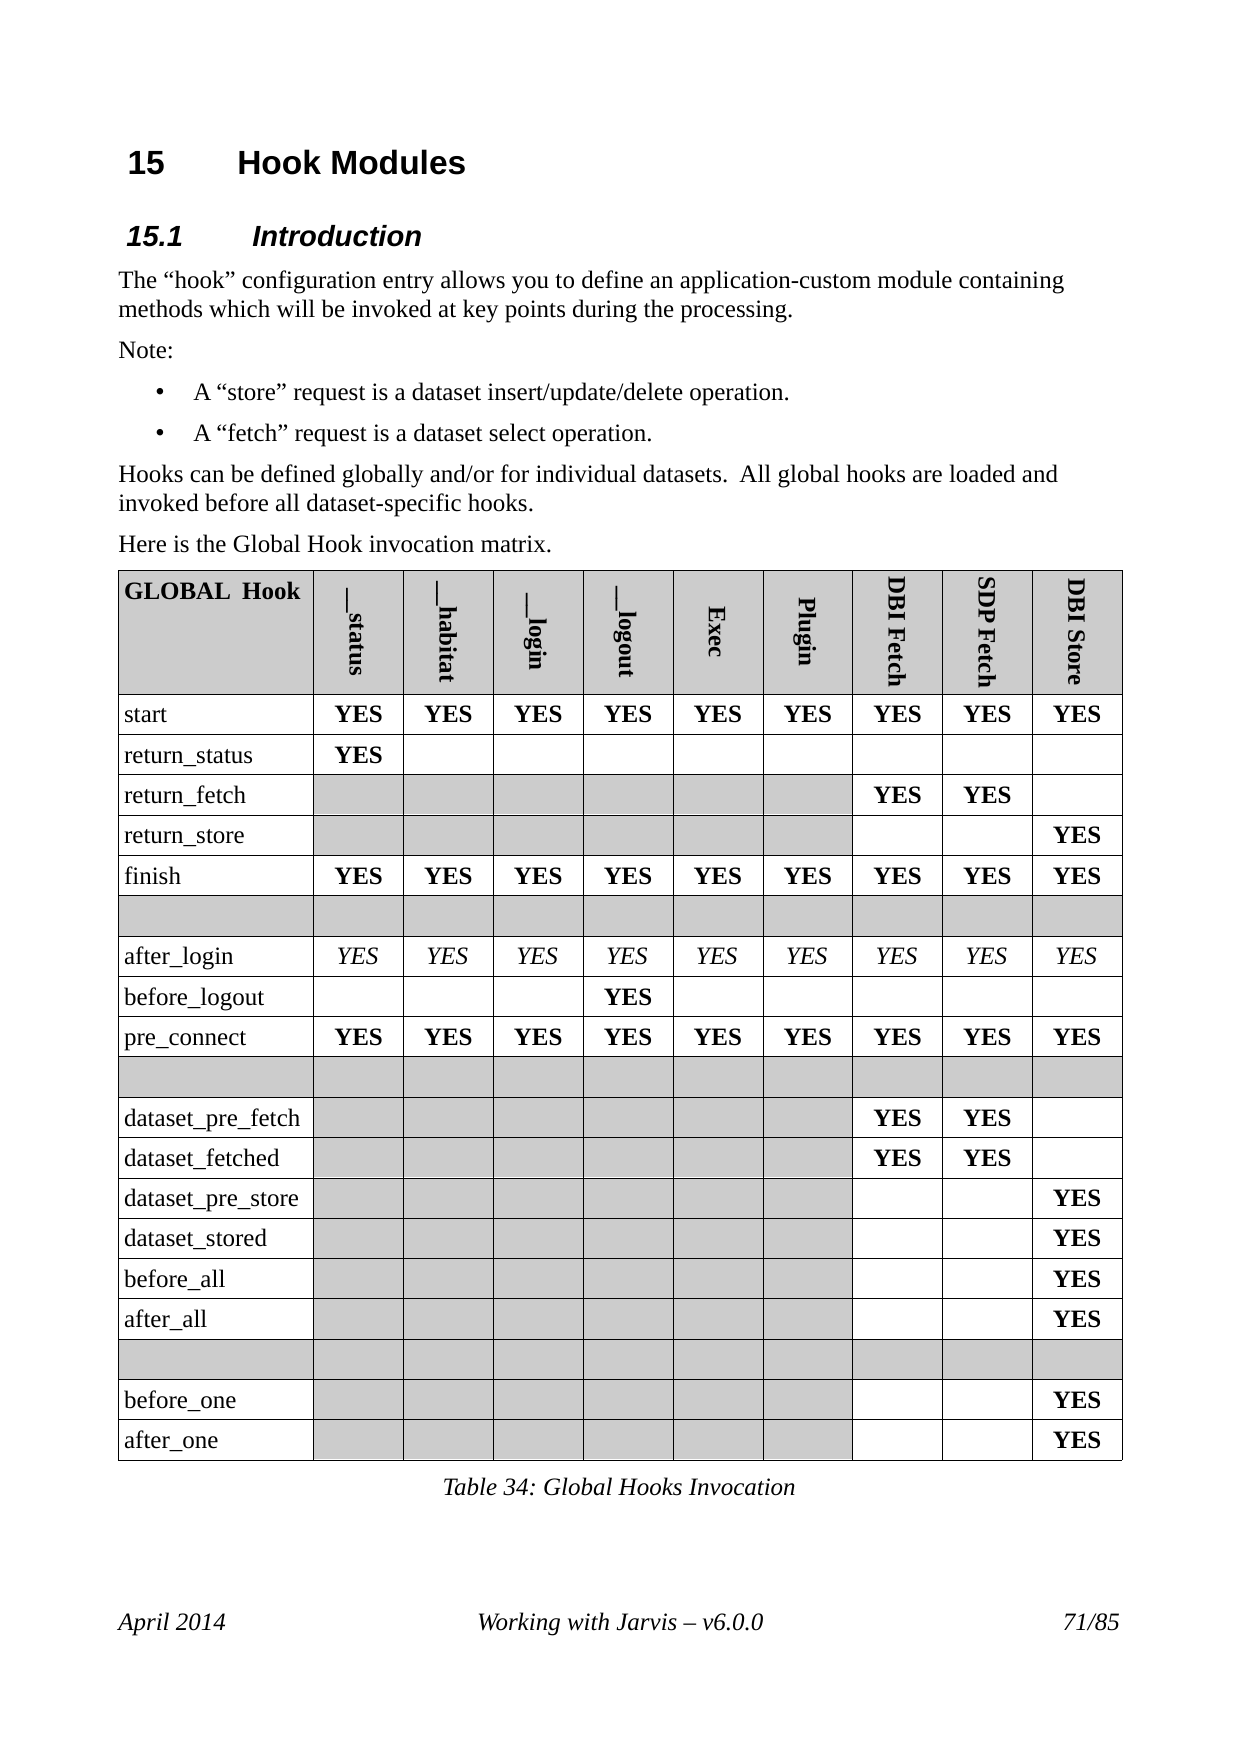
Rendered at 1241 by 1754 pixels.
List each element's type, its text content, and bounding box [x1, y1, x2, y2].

table_cell YES [943, 1138, 1032, 1177]
table_cell [764, 1380, 852, 1419]
table_cell [943, 1057, 1032, 1097]
text Hooks can be defined globally and/or for individual datasets. All global hooks are loaded and invoked before all dataset-specific hooks. [118, 459, 1122, 517]
table_cell [314, 977, 403, 1016]
table_cell YES [1033, 1179, 1122, 1218]
table_cell [1033, 735, 1122, 774]
table_cell [853, 1420, 942, 1459]
table_cell before_one [119, 1380, 313, 1419]
table_cell [853, 1340, 942, 1379]
table_cell [494, 977, 583, 1016]
text Here is the Global Hook invocation matrix. [118, 529, 1122, 558]
table_cell [404, 1380, 493, 1419]
table_cell YES [1033, 856, 1122, 895]
table_cell [314, 896, 403, 936]
table_cell [853, 896, 942, 936]
table_cell [584, 1179, 673, 1218]
table_cell [494, 816, 583, 855]
table_cell [404, 977, 493, 1016]
table_cell [674, 1259, 763, 1298]
table_header DBI Fetch [853, 571, 942, 694]
table_cell YES [584, 1017, 673, 1056]
table_cell [853, 1219, 942, 1258]
table_cell YES [853, 695, 942, 734]
table_cell YES [1033, 1259, 1122, 1298]
table_cell YES [674, 937, 763, 976]
table_cell before_logout [119, 977, 313, 1016]
table_cell [494, 1299, 583, 1339]
table_header Exec [674, 571, 763, 694]
table_cell [853, 1380, 942, 1419]
table_cell [1033, 1098, 1122, 1137]
table_cell YES [943, 1017, 1032, 1056]
table_cell YES [764, 695, 852, 734]
table_cell [584, 1259, 673, 1298]
table_cell [314, 1259, 403, 1298]
table_cell [674, 1179, 763, 1218]
table_cell [853, 1299, 942, 1339]
table_cell YES [584, 856, 673, 895]
table_cell YES [494, 1017, 583, 1056]
text Table 34: Global Hooks Invocation [118, 1472, 1122, 1501]
table_cell [853, 977, 942, 1016]
table_cell [1033, 977, 1122, 1016]
table_cell [404, 1219, 493, 1258]
table_cell [764, 1420, 852, 1459]
table_cell [404, 1340, 493, 1379]
table_cell [853, 735, 942, 774]
table_cell [314, 816, 403, 855]
table_cell [584, 1057, 673, 1097]
table_cell YES [1033, 1420, 1122, 1459]
table_cell [494, 735, 583, 774]
table_cell YES [1033, 1219, 1122, 1258]
table_cell [674, 1138, 763, 1177]
table_header GLOBAL Hook [119, 571, 313, 694]
table_cell finish [119, 856, 313, 895]
table_cell [674, 1098, 763, 1137]
table_cell [943, 1259, 1032, 1298]
table_cell [584, 816, 673, 855]
table_cell [314, 1420, 403, 1459]
table_cell [853, 1259, 942, 1298]
table_cell [404, 1138, 493, 1177]
table_cell YES [764, 1017, 852, 1056]
table_cell YES [494, 856, 583, 895]
table_cell [943, 1219, 1032, 1258]
table_header __status [314, 571, 403, 694]
table_cell [494, 1340, 583, 1379]
table_cell [853, 816, 942, 855]
table_cell [674, 1219, 763, 1258]
table_cell [674, 1057, 763, 1097]
table_cell YES [853, 937, 942, 976]
table_cell [764, 977, 852, 1016]
table_cell [404, 896, 493, 936]
table_cell YES [494, 695, 583, 734]
table_header SDP Fetch [943, 571, 1032, 694]
table_cell [674, 977, 763, 1016]
table_cell return_store [119, 816, 313, 855]
table_cell YES [314, 735, 403, 774]
list A “store” request is a dataset insert/update/delete operation. [156, 377, 1122, 405]
table_cell [119, 896, 313, 936]
table_cell [494, 1057, 583, 1097]
table_cell [404, 1299, 493, 1339]
table_cell [494, 1098, 583, 1137]
table_cell [764, 1138, 852, 1177]
table_cell after_login [119, 937, 313, 976]
table_cell start [119, 695, 313, 734]
table_cell YES [943, 856, 1032, 895]
table_cell YES [1033, 1380, 1122, 1419]
table_cell [764, 1057, 852, 1097]
table_cell [674, 1299, 763, 1339]
table_cell [674, 1420, 763, 1459]
table_cell [764, 1179, 852, 1218]
table_cell [314, 1380, 403, 1419]
table_cell [853, 1179, 942, 1218]
table_cell YES [404, 695, 493, 734]
table_cell YES [314, 937, 403, 976]
table_cell YES [853, 1017, 942, 1056]
table_cell [674, 775, 763, 814]
table_cell YES [853, 775, 942, 814]
table_cell [1033, 775, 1122, 814]
table_cell YES [943, 775, 1032, 814]
table_cell [314, 1138, 403, 1177]
table_cell YES [1033, 816, 1122, 855]
table_cell YES [314, 856, 403, 895]
table_cell [1033, 1057, 1122, 1097]
table_cell [404, 1420, 493, 1459]
table_cell [584, 735, 673, 774]
table_cell [764, 1219, 852, 1258]
table_header __habitat [404, 571, 493, 694]
table_cell YES [853, 1138, 942, 1177]
table_cell YES [943, 695, 1032, 734]
table_cell YES [943, 937, 1032, 976]
table_cell after_all [119, 1299, 313, 1339]
table_cell [404, 1098, 493, 1137]
table_cell [764, 1299, 852, 1339]
table_cell after_one [119, 1420, 313, 1459]
table_cell [314, 1340, 403, 1379]
table_cell [314, 1098, 403, 1137]
table_header __logout [584, 571, 673, 694]
table_cell YES [853, 856, 942, 895]
table_cell [404, 1057, 493, 1097]
list A “fetch” request is a dataset select operation. [156, 418, 1122, 447]
table_cell [404, 816, 493, 855]
subtitle Hook Modules [118, 143, 1122, 182]
table_cell [764, 1259, 852, 1298]
table_cell [119, 1057, 313, 1097]
table_cell [584, 1380, 673, 1419]
table_cell [584, 1340, 673, 1379]
table_header __login [494, 571, 583, 694]
table_cell [764, 775, 852, 814]
table_cell [119, 1340, 313, 1379]
table_cell [943, 1340, 1032, 1379]
table_cell [494, 1380, 583, 1419]
table_cell [943, 1179, 1032, 1218]
table_cell YES [1033, 937, 1122, 976]
table_cell YES [943, 1098, 1032, 1137]
table_cell [404, 1259, 493, 1298]
table_cell YES [1033, 1017, 1122, 1056]
table_cell [494, 1179, 583, 1218]
table_cell [584, 1299, 673, 1339]
table_cell YES [764, 856, 852, 895]
table_cell [314, 775, 403, 814]
table_cell YES [404, 1017, 493, 1056]
table_cell before_all [119, 1259, 313, 1298]
table_cell dataset_stored [119, 1219, 313, 1258]
table_cell [764, 735, 852, 774]
table_cell [404, 735, 493, 774]
table_cell [404, 775, 493, 814]
table_cell pre_connect [119, 1017, 313, 1056]
table_cell [494, 1219, 583, 1258]
table_cell [943, 1380, 1032, 1419]
table_cell YES [314, 1017, 403, 1056]
table_cell YES [584, 937, 673, 976]
table_cell [584, 1420, 673, 1459]
table_cell [674, 735, 763, 774]
table_cell [314, 1057, 403, 1097]
table_cell [943, 735, 1032, 774]
table_cell YES [584, 977, 673, 1016]
table_cell [764, 816, 852, 855]
table_cell [764, 1098, 852, 1137]
table_cell YES [674, 1017, 763, 1056]
table_cell dataset_pre_store [119, 1179, 313, 1218]
table_cell dataset_fetched [119, 1138, 313, 1177]
table_cell [764, 896, 852, 936]
table_cell [943, 816, 1032, 855]
table_cell [674, 816, 763, 855]
table_cell [943, 896, 1032, 936]
table_cell return_fetch [119, 775, 313, 814]
text Note: [118, 335, 1122, 364]
table_cell [314, 1179, 403, 1218]
table_cell [494, 775, 583, 814]
table_cell [584, 896, 673, 936]
table_cell YES [674, 856, 763, 895]
table_cell YES [404, 937, 493, 976]
text The “hook” configuration entry allows you to define an application-custom module containing methods which will be invoked at key points during the processing. [118, 265, 1122, 323]
table_cell [314, 1299, 403, 1339]
table_cell YES [764, 937, 852, 976]
table_cell [853, 1057, 942, 1097]
table_cell [494, 1138, 583, 1177]
table_cell YES [584, 695, 673, 734]
table_cell [404, 1179, 493, 1218]
table_cell [1033, 1340, 1122, 1379]
table_cell [764, 1340, 852, 1379]
table_cell [1033, 896, 1122, 936]
table_cell [674, 1380, 763, 1419]
table_cell [494, 1420, 583, 1459]
table_cell YES [314, 695, 403, 734]
table_header DBI Store [1033, 571, 1122, 694]
table_cell [1033, 1138, 1122, 1177]
table_cell return_status [119, 735, 313, 774]
table_cell dataset_pre_fetch [119, 1098, 313, 1137]
table_cell [943, 1420, 1032, 1459]
table_cell [584, 1138, 673, 1177]
table_header Plugin [764, 571, 852, 694]
table_cell [314, 1219, 403, 1258]
table_cell [494, 896, 583, 936]
table_cell [674, 1340, 763, 1379]
table_cell [584, 1219, 673, 1258]
table_cell YES [853, 1098, 942, 1137]
table_cell [674, 896, 763, 936]
table_cell YES [404, 856, 493, 895]
table_cell YES [1033, 695, 1122, 734]
table_cell [943, 1299, 1032, 1339]
table_cell YES [494, 937, 583, 976]
table_cell YES [1033, 1299, 1122, 1339]
table_cell YES [674, 695, 763, 734]
subtitle Introduction [118, 219, 1122, 253]
table_cell [584, 775, 673, 814]
table_cell [943, 977, 1032, 1016]
table_cell [584, 1098, 673, 1137]
table_cell [494, 1259, 583, 1298]
